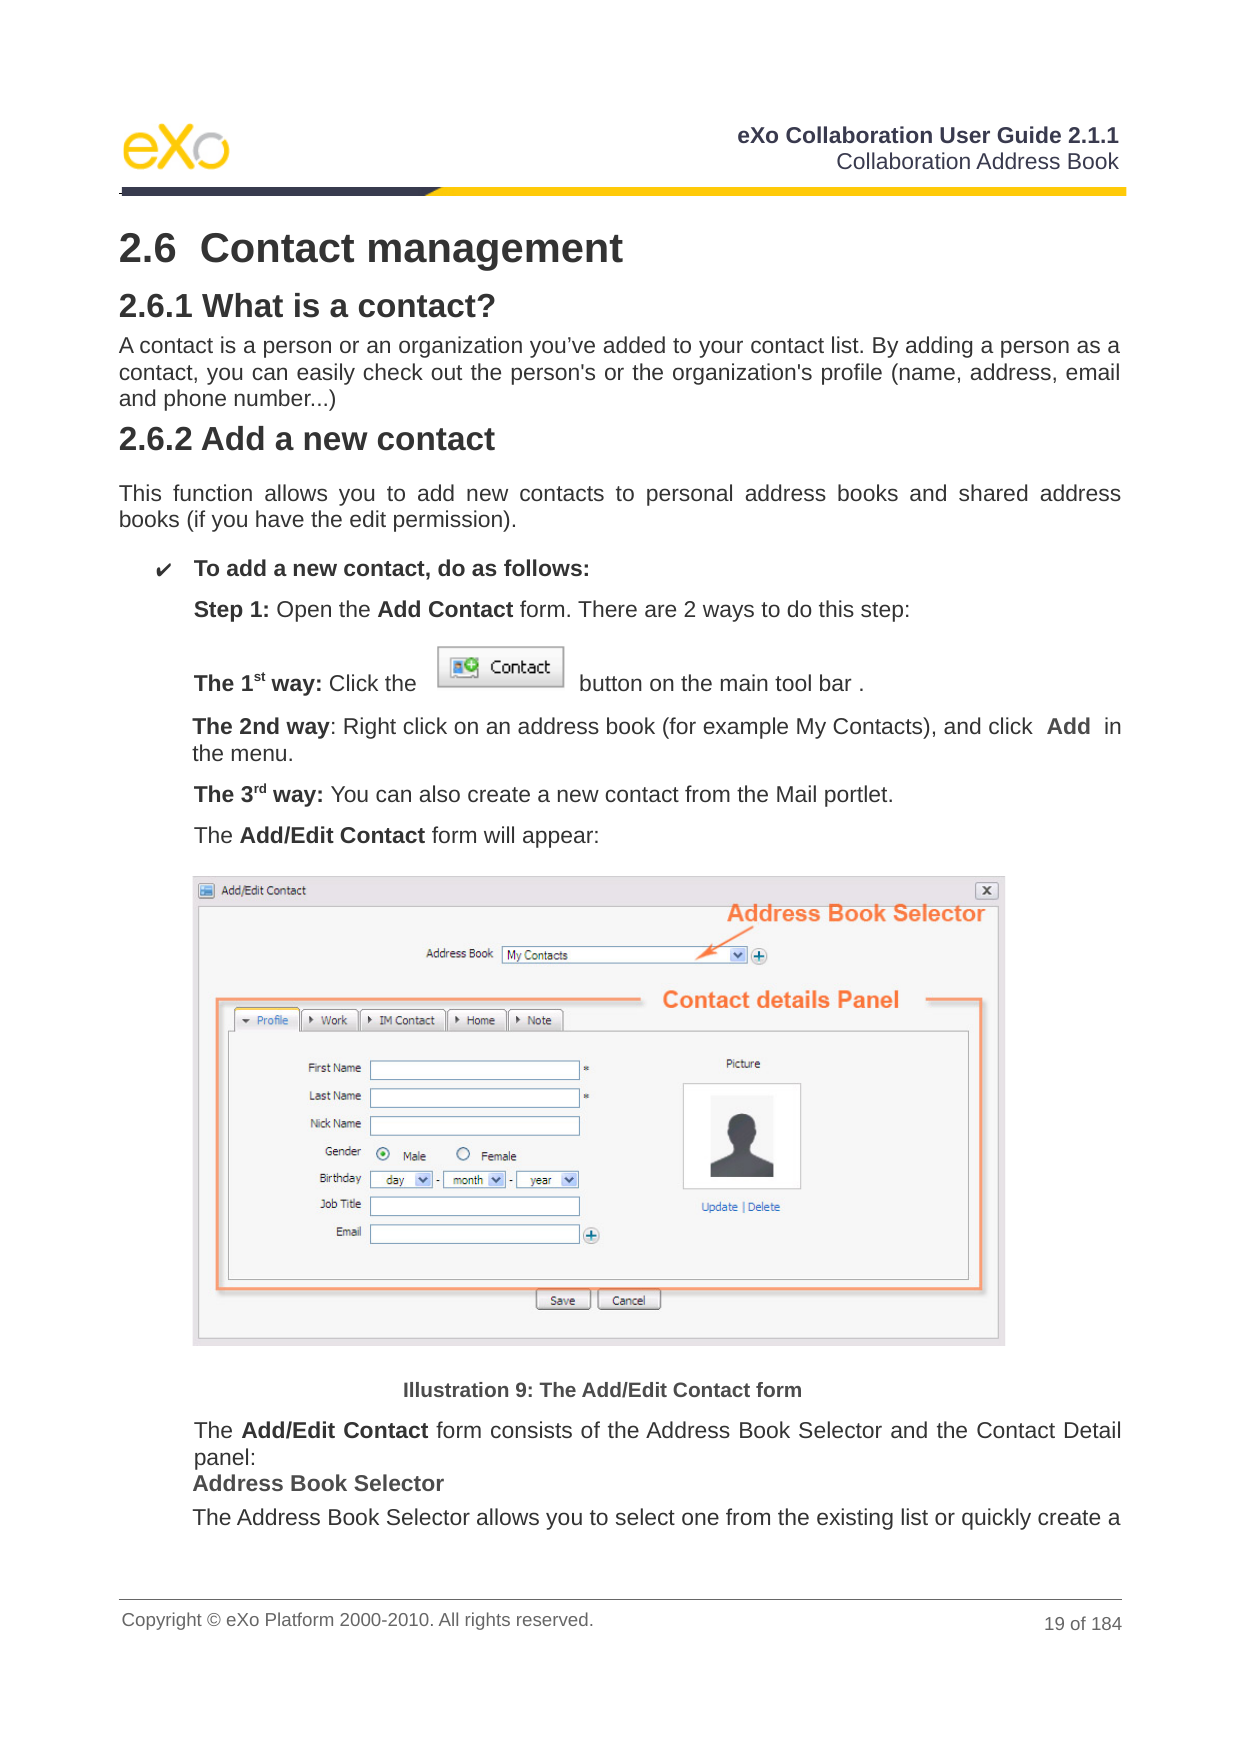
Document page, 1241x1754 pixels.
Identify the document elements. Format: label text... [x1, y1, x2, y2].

list The 2nd way: Right click on an address book (for example My Contacts), and click Add in the menu. [154, 713, 1122, 766]
list Address Book Selector [154, 1470, 1122, 1496]
list The Address Book Selector allows you to select one from the existing list or quickly create a [154, 1504, 1122, 1530]
list The Add/Edit Contact form will appear: [156, 822, 1122, 848]
picture [121, 187, 1127, 196]
list Illustration 9: The Add/Edit Contact form [124, 1346, 1081, 1401]
picture [192, 876, 1005, 1346]
text A contact is a person or an organization you’ve added to your contact list. By adding a person as a contact, you can easily check out the person's or the organization's profile (name, address, email and phone number...) [118, 332, 1122, 411]
list The 1st way: Click the button on the main tool bar . [156, 638, 1122, 698]
picture [437, 645, 565, 691]
subtitle Add a new contact [118, 419, 1122, 457]
text This function allows you to add new contacts to personal address books and shared address books (if you have the edit permission). [118, 480, 1122, 533]
subtitle What is a contact? [118, 286, 1122, 325]
list To add a new contact, do as follows: [156, 555, 1122, 581]
list The 3rd way: You can also create a new contact from the Mail portlet. [156, 781, 1122, 807]
list Step 1: Open the Add Contact form. There are 2 ways to do this step: [156, 596, 1122, 623]
subtitle Contact management [118, 223, 1122, 271]
list The Add/Edit Contact form consists of the Address Book Selector and the Contact Detail panel: [124, 1346, 1122, 1470]
picture [123, 123, 230, 170]
